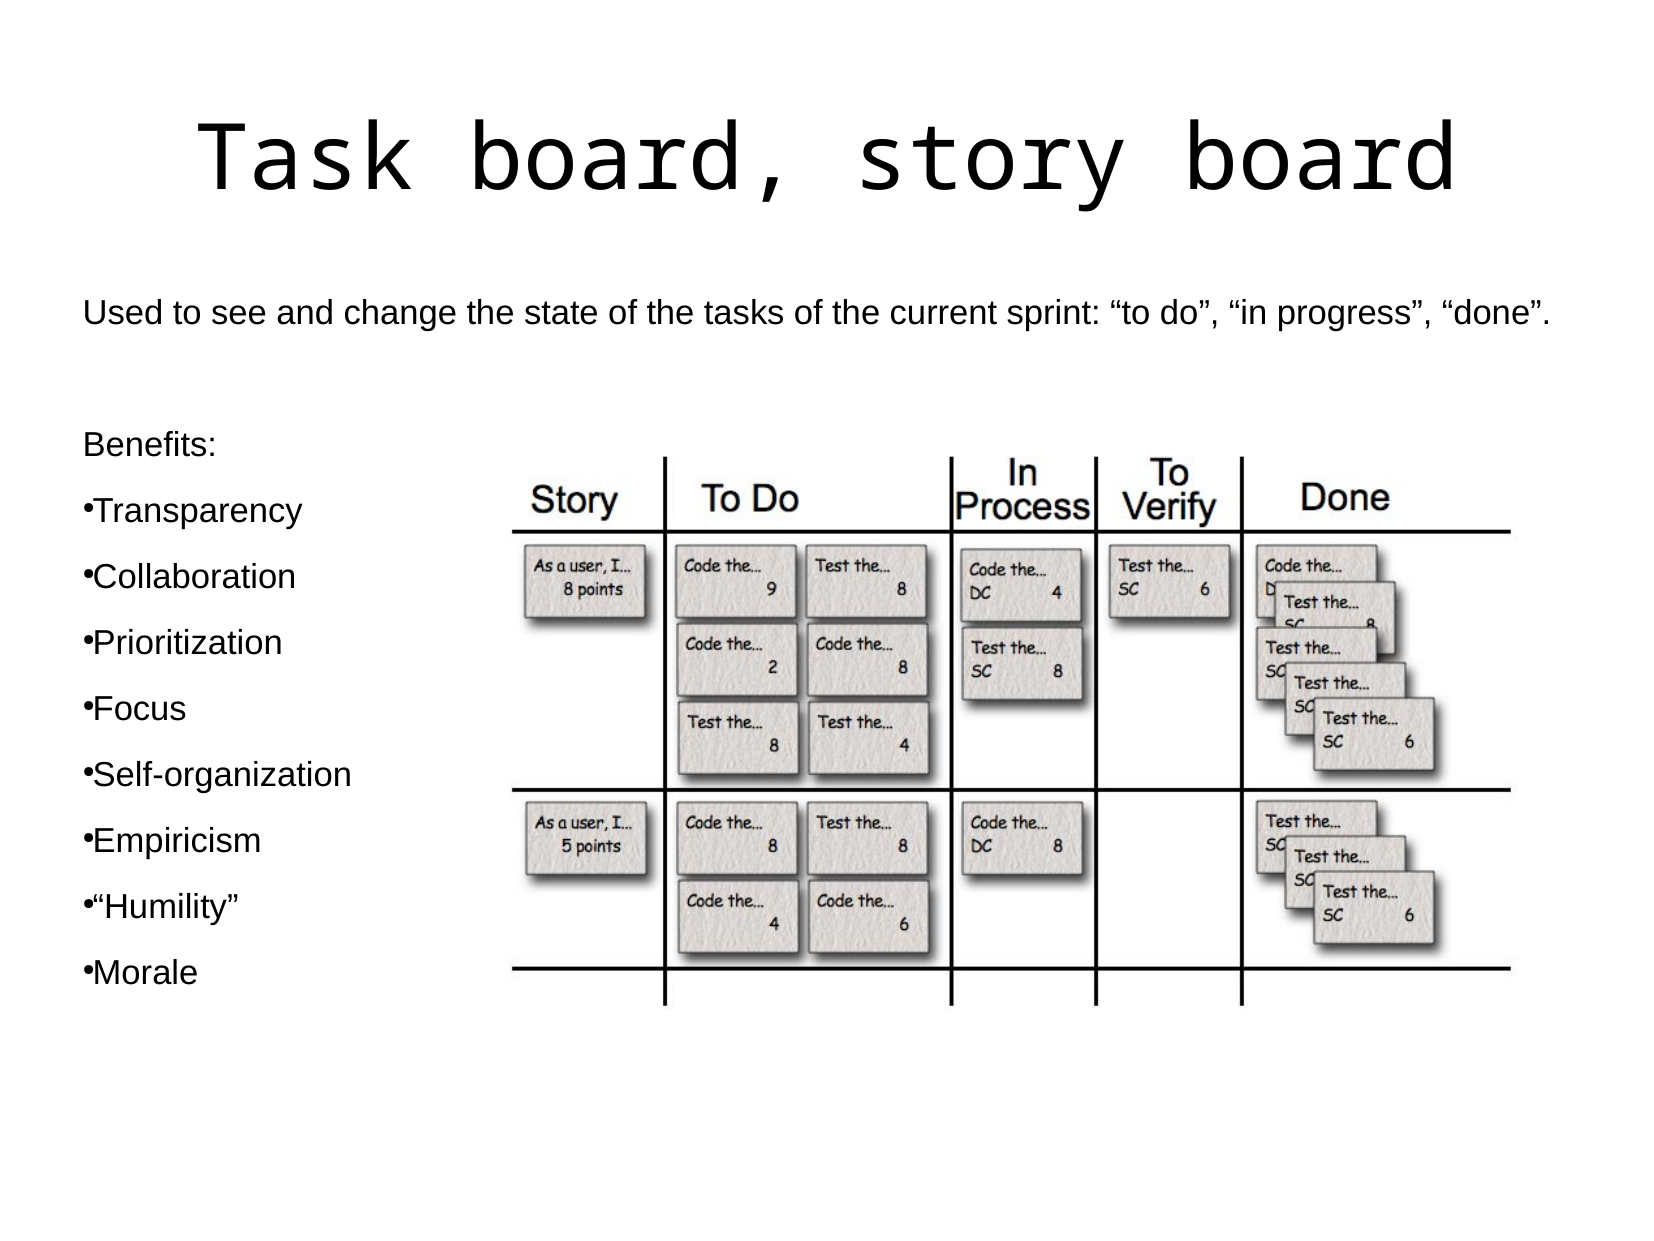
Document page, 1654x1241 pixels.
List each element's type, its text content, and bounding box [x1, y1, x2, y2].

picture [507, 437, 1524, 1019]
title Task board, story board [82, 49, 1571, 257]
list Used to see and change the state of the tasks of the current sprint: “to do”, “in progress”, “done”. Benefits: Transparency Collaboration Prioritization Focus Self-organization Empiricism “Humility” Morale [82, 290, 1571, 1010]
